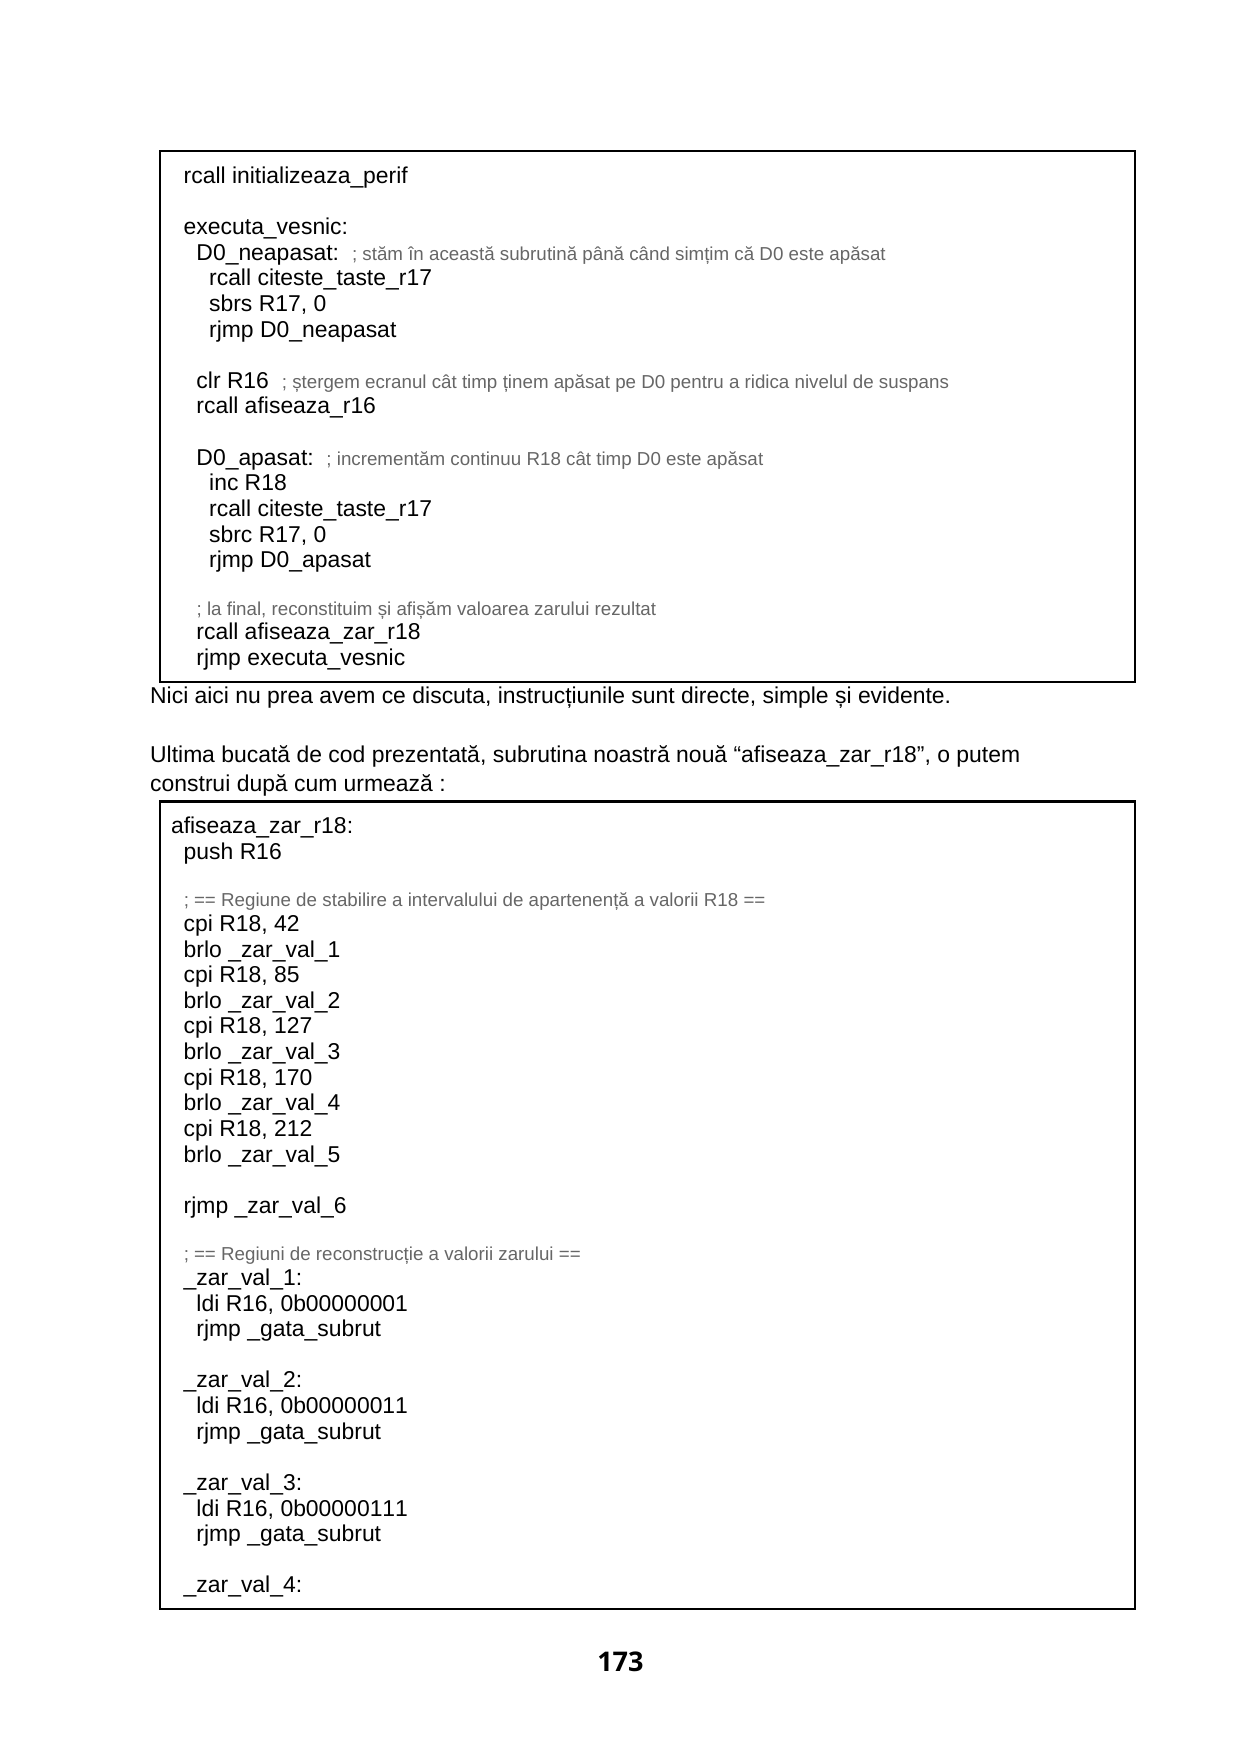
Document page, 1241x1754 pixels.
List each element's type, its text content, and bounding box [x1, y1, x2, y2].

text Ultima bucată de cod prezentată, subrutina noastră nouă “afiseaza_zar_r18”, o putem construi după cum urmează : [150, 742, 1091, 797]
table_header afiseaza_zar_r18: push R16 ; == Regiune de stabilire a intervalului de apartenență a valorii R18 == cpi R18, 42 brlo _zar_val_1 cpi R18, 85 brlo _zar_val_2 cpi R18, 127 brlo _zar_val_3 cpi R18, 170 brlo _zar_val_4 cpi R18, 212 brlo _zar_val_5 rjmp _zar_val_6 ; == Regiuni de reconstrucție a valorii zarului == _zar_val_1: ldi R16, 0b00000001 rjmp _gata_subrut _zar_val_2: ldi R16, 0b00000011 rjmp _gata_subrut _zar_val_3: ldi R16, 0b00000111 rjmp _gata_subrut _zar_val_4: [161, 803, 1134, 1608]
table_header rcall initializeaza_perif executa_vesnic: D0_neapasat: ; stăm în această subrutină până când simțim că D0 este apăsat rcall citeste_taste_r17 sbrs R17, 0 rjmp D0_neapasat clr R16 ; ștergem ecranul cât timp ținem apăsat pe D0 pentru a ridica nivelul de suspans rcall afiseaza_r16 D0_apasat: ; incrementăm continuu R18 cât timp D0 este apăsat inc R18 rcall citeste_taste_r17 sbrc R17, 0 rjmp D0_apasat ; la final, reconstituim și afișăm valoarea zarului rezultat rcall afiseaza_zar_r18 rjmp executa_vesnic [161, 152, 1134, 681]
text Nici aici nu prea avem ce discuta, instrucțiunile sunt directe, simple și evidente. [150, 683, 1091, 708]
